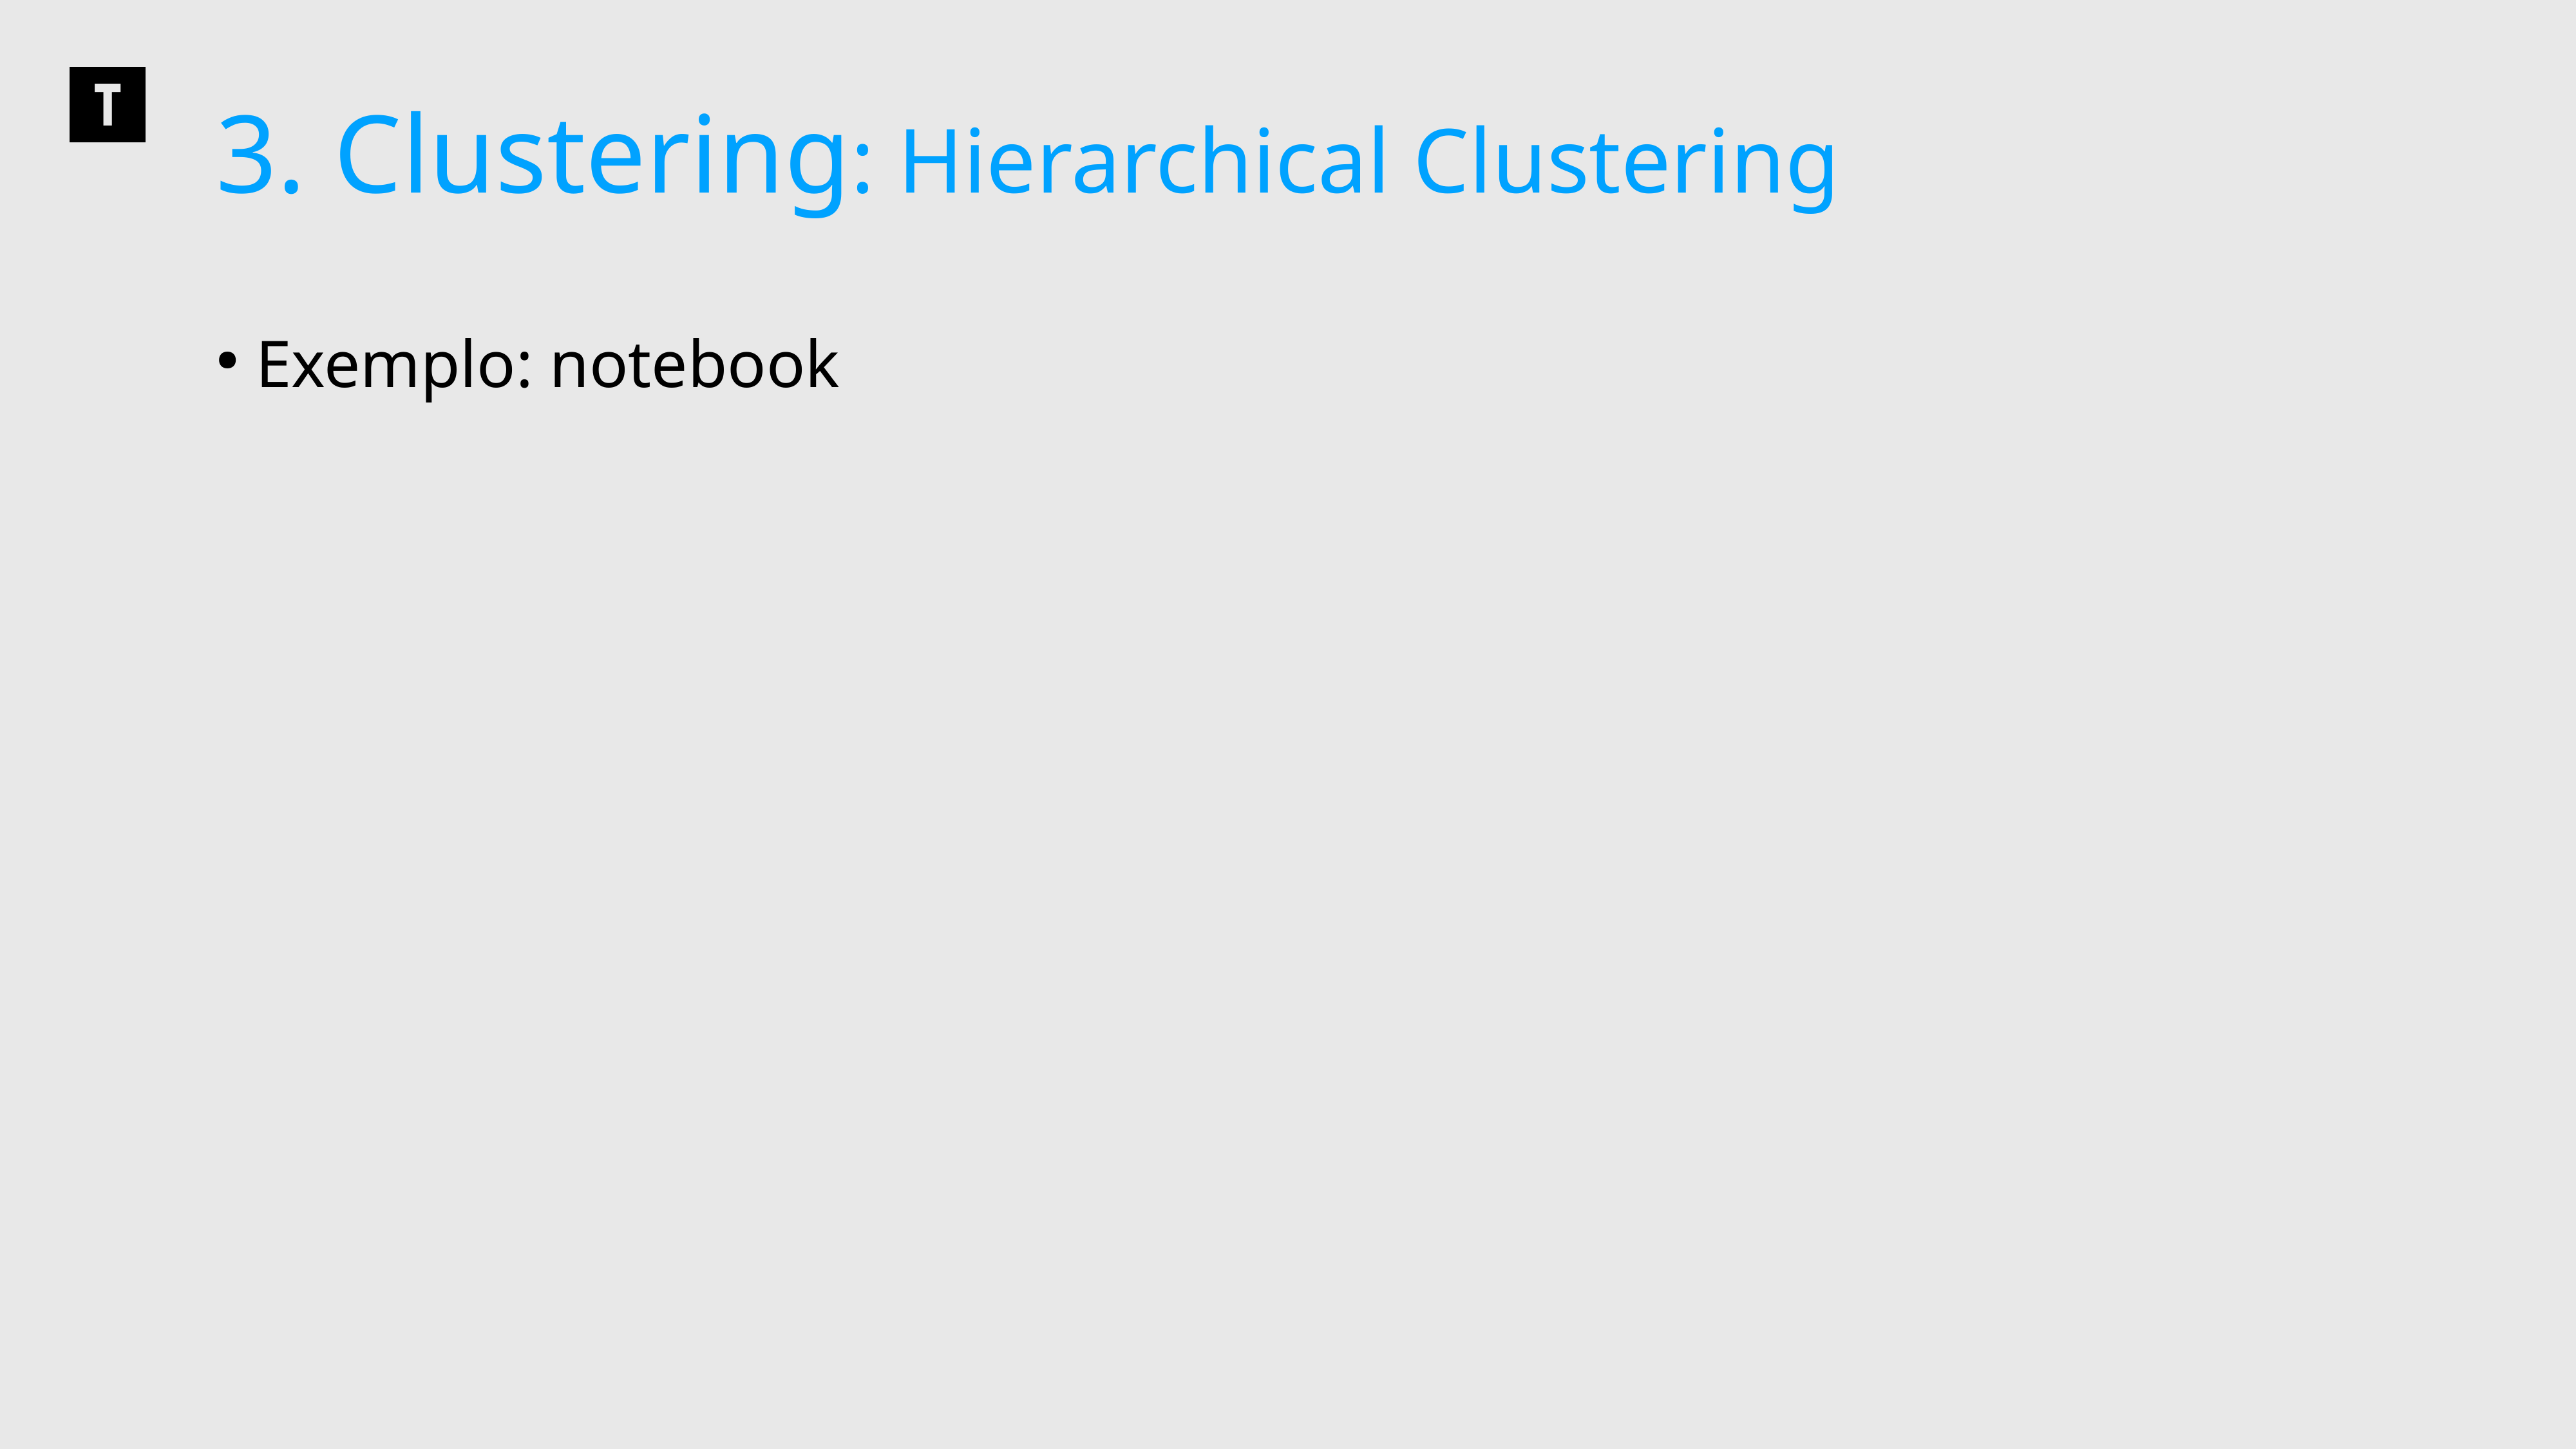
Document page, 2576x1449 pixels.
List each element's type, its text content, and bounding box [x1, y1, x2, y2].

picture [70, 67, 146, 142]
text_box 3. Clustering: Hierarchical Clustering [211, 80, 2099, 220]
text_box Exemplo: notebook [211, 279, 1719, 599]
